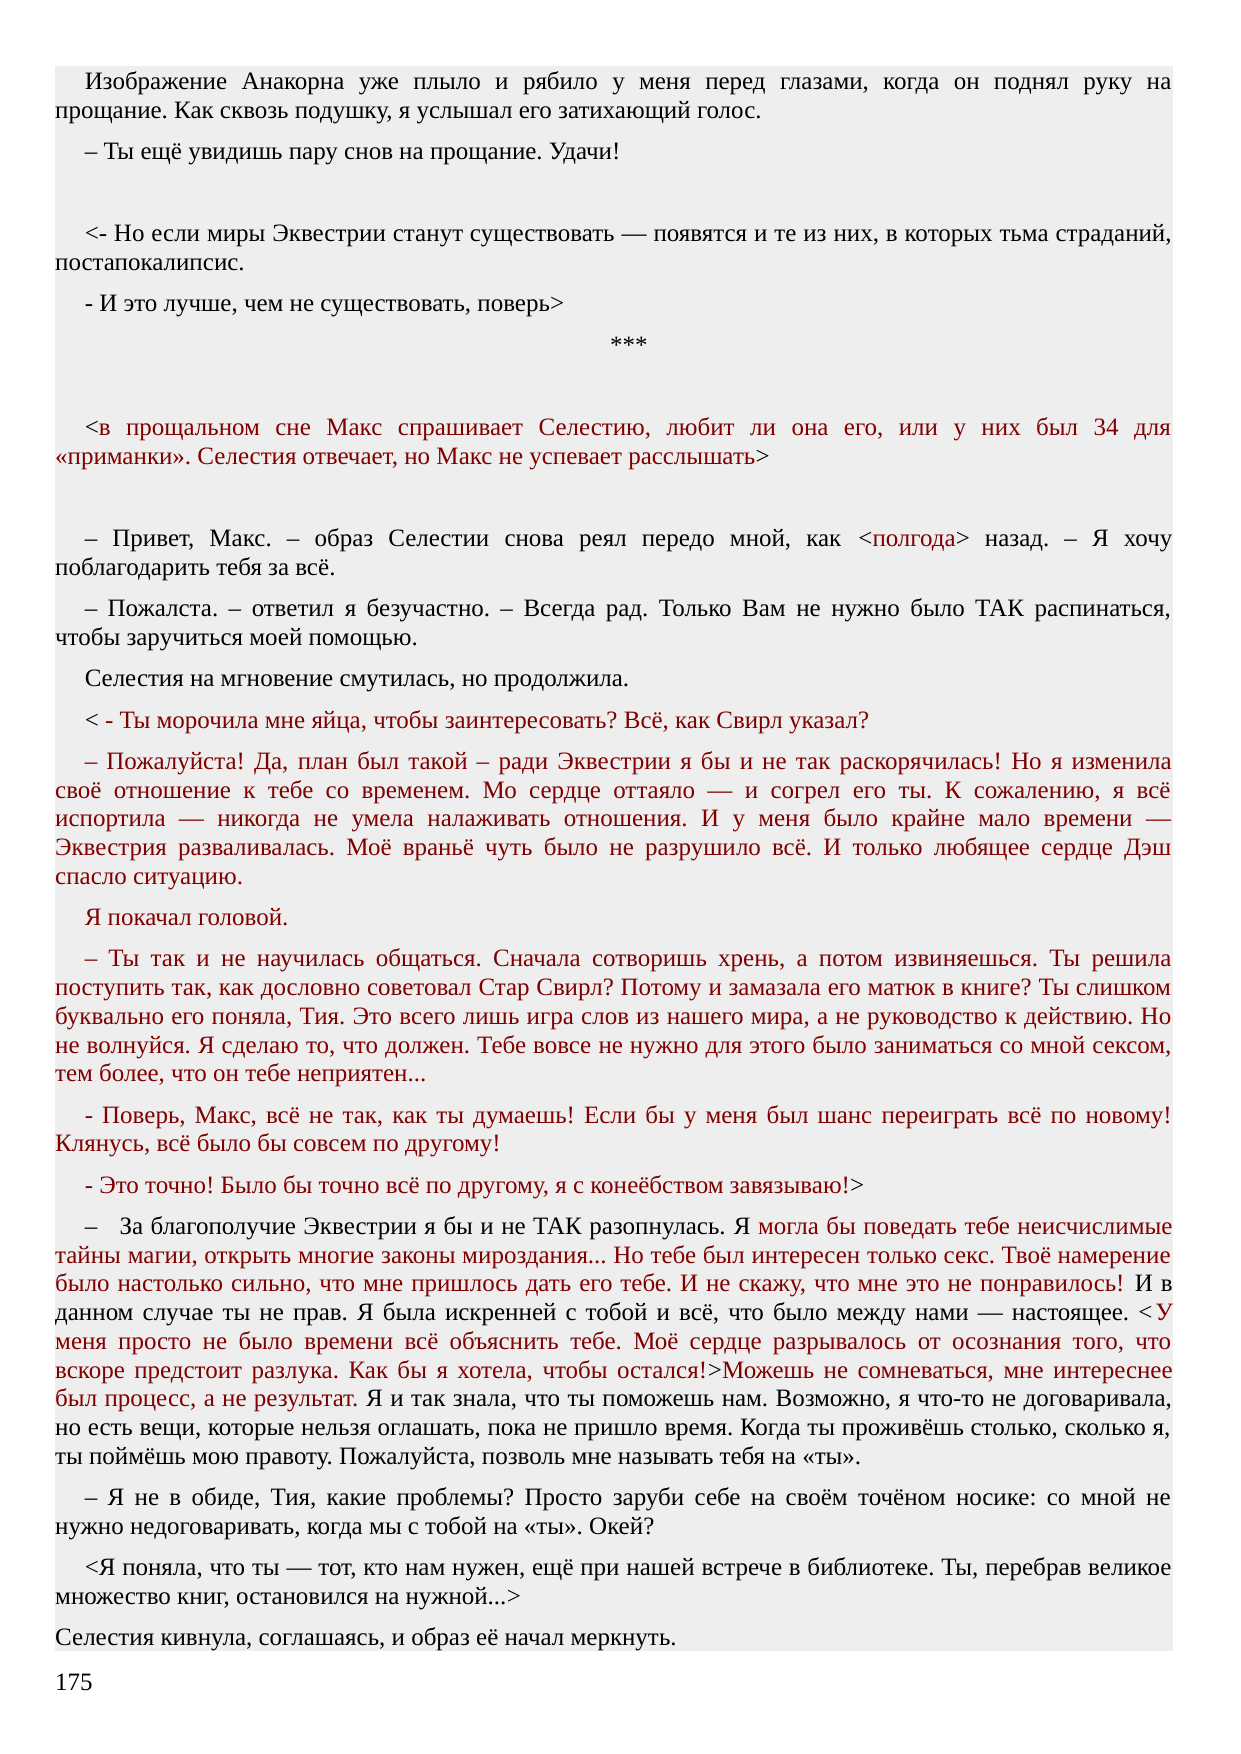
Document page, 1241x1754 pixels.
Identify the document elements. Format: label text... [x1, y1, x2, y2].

text <- Но если миры Эквестрии станут существовать — появятся и те из них, в которых тьма страданий, постапокалипсис. [55, 218, 1173, 276]
text Я покачал головой. [55, 902, 1173, 931]
text < - Ты морочила мне яйца, чтобы заинтересовать? Всё, как Свирл указал? [55, 705, 1173, 733]
text – Привет, Макс. – образ Селестии снова реял передо мной, как <полгода> назад. – Я хочу поблагодарить тебя за всё. [55, 523, 1173, 581]
text Изображение Анакорна уже плыло и рябило у меня перед глазами, когда он поднял руку на прощание. Как сквозь подушку, я услышал его затихающий голос. [55, 66, 1173, 123]
text - Это точно! Было бы точно всё по другому, я с конеёбством завязываю!> [55, 1170, 1173, 1198]
text - Поверь, Макс, всё не так, как ты думаешь! Если бы у меня был шанс переиграть всё по новому! Клянусь, всё было бы совсем по другому! [55, 1100, 1173, 1157]
text – Ты ещё увидишь пару снов на прощание. Удачи! [55, 136, 1173, 165]
text Селестия на мгновение смутилась, но продолжила. [55, 663, 1173, 692]
text – Я не в обиде, Тия, какие проблемы? Просто заруби себе на своём точёном носике: со мной не нужно недоговаривать, когда мы с тобой на «ты». Окей? [55, 1482, 1173, 1540]
text – Ты так и не научилась общаться. Сначала сотворишь хрень, а потом извиняешься. Ты решила поступить так, как дословно советовал Стар Свирл? Потому и замазала его матюк в книге? Ты слишком буквально его поняла, Тия. Это всего лишь игра слов из нашего мира, а не руководство к действию. Но не волнуйся. Я сделаю то, что должен. Тебе вовсе не нужно для этого было заниматься со мной сексом, тем более, что он тебе неприятен... [55, 943, 1173, 1087]
text – Пожалста. – ответил я безучастно. – Всегда рад. Только Вам не нужно было ТАК распинаться, чтобы заручиться моей помощью. [55, 593, 1173, 651]
text *** [55, 330, 1173, 358]
text – Пожалуйста! Да, план был такой – ради Эквестрии я бы и не так раскорячилась! Но я изменила своё отношение к тебе со временем. Мо сердце оттаяло — и согрел его ты. К сожалению, я всё испортила — никогда не умела налаживать отношения. И у меня было крайне мало времени — Эквестрия разваливалась. Моё враньё чуть было не разрушило всё. И только любящее сердце Дэш спасло ситуацию. [55, 746, 1173, 890]
text - И это лучше, чем не существовать, поверь> [55, 288, 1173, 317]
text <Я поняла, что ты — тот, кто нам нужен, ещё при нашей встрече в библиотеке. Ты, перебрав великое множество книг, остановился на нужной...> [55, 1552, 1173, 1610]
text – За благополучие Эквестрии я бы и не ТАК разопнулась. Я могла бы поведать тебе неисчислимые тайны магии, открыть многие законы мироздания... Но тебе был интересен только секс. Твоё намерение было настолько сильно, что мне пришлось дать его тебе. И не скажу, что мне это не понравилось! И в данном случае ты не прав. Я была искренней с тобой и всё, что было между нами — настоящее. <У меня просто не было времени всё объяснить тебе. Моё сердце разрывалось от осознания того, что вскоре предстоит разлука. Как бы я хотела, чтобы остался!>Можешь не сомневаться, мне интереснее был процесс, а не результат. Я и так знала, что ты поможешь нам. Возможно, я что-то не договаривала, но есть вещи, которые нельзя оглашать, пока не пришло время. Когда ты проживёшь столько, сколько я, ты поймёшь мою правоту. Пожалуйста, позволь мне называть тебя на «ты». [55, 1211, 1173, 1470]
text Селестия кивнула, соглашаясь, и образ её начал меркнуть. [55, 1622, 1173, 1651]
text <в прощальном сне Макс спрашивает Селестию, любит ли она его, или у них был 34 для «приманки». Селестия отвечает, но Макс не успевает расслышать> [55, 412, 1173, 470]
